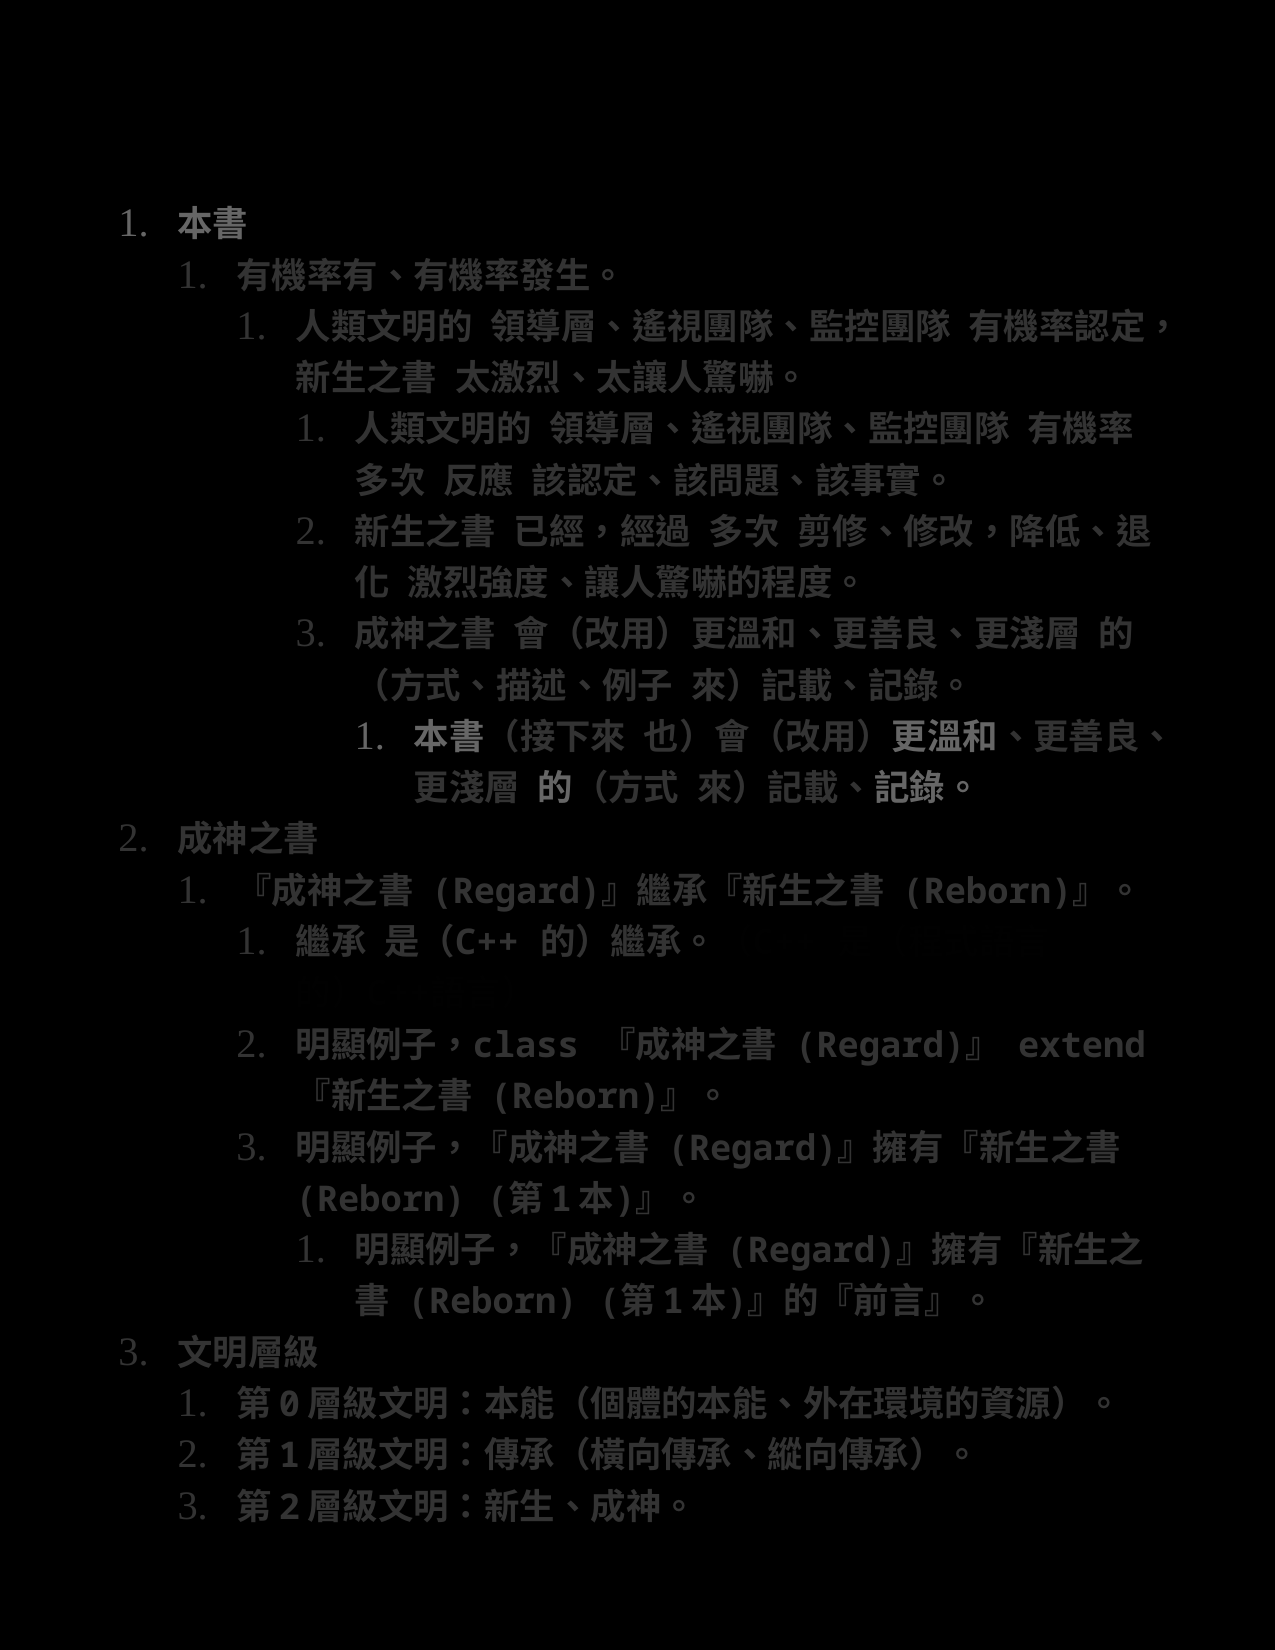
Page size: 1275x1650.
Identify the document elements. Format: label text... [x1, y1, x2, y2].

list 文明層級 [118, 1324, 1157, 1376]
list 成神之書 [118, 811, 1157, 862]
list 明顯例子，『成神之書 (Regard)』擁有『新生之書 (Reborn) (第1本)』的『前言』。 [295, 1222, 1157, 1324]
list 第2層級文明：新生、成神。 [177, 1478, 1157, 1529]
list 第1層級文明：傳承（橫向傳承、縱向傳承）。 [177, 1427, 1157, 1478]
list 有機率有、有機率發生。 [177, 247, 1157, 298]
list 第0層級文明：本能（個體的本能、外在環境的資源）。 [177, 1376, 1157, 1427]
list 成神之書 會（改用）更溫和、更善良、更淺層 的（方式、描述、例子 來）記載、記錄。 [295, 606, 1157, 708]
list 新生之書 已經，經過 多次 剪修、修改，降低、退化 激烈強度、讓人驚嚇的程度。 [295, 503, 1157, 606]
list 本書（接下來 也）會（改用）更溫和、更善良、更淺層 的（方式 來）記載、記錄。 [354, 708, 1157, 811]
list 明顯例子，class 『成神之書 (Regard)』 extend 『新生之書 (Reborn)』。 [236, 1016, 1157, 1119]
list 繼承 是（C++ 的）繼承。（C++ 是（程式語言 的）C++語言） [236, 913, 1157, 1016]
list 人類文明的 領導層、遙視團隊、監控團隊 有機率多次 反應 該認定、該問題、該事實。 [295, 401, 1157, 503]
list 明顯例子，『成神之書 (Regard)』擁有『新生之書 (Reborn) (第1本)』。 [236, 1119, 1157, 1222]
list 『成神之書 (Regard)』繼承『新生之書 (Reborn)』。 [177, 862, 1157, 913]
list 人類文明的 領導層、遙視團隊、監控團隊 有機率認定，新生之書 太激烈、太讓人驚嚇。 [236, 298, 1157, 401]
list 本書 [118, 196, 1157, 247]
